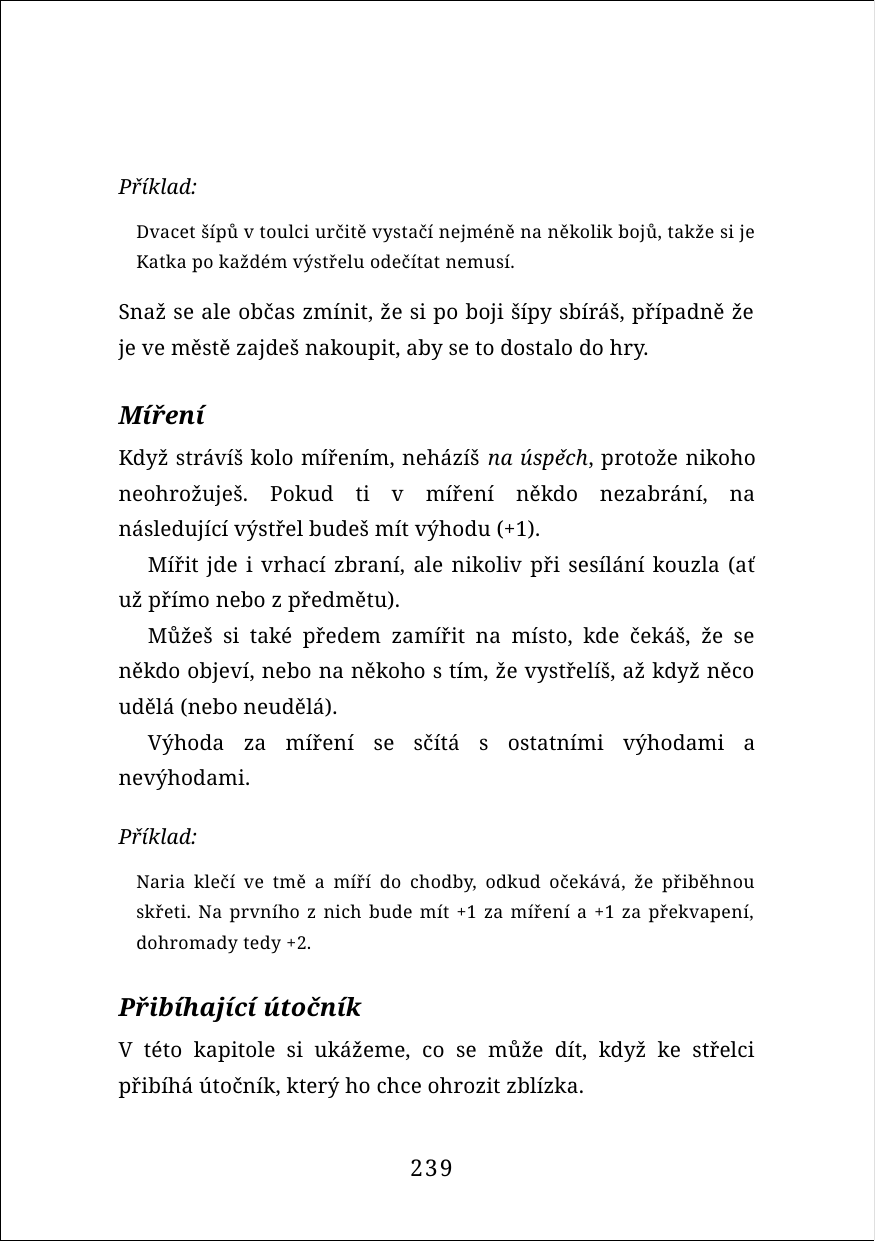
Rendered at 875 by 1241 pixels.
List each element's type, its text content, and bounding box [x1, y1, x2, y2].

subtitle Míření [118, 398, 756, 432]
text V této kapitole si ukážeme, co se může dít, když ke střelci přibíhá útočník, který ho chce ohrozit zblízka. [118, 1036, 756, 1099]
text Dvacet šípů v toulci určitě vystačí nejméně na několik bojů, takže si je Katka po každém výstřelu odečítat nemusí. [136, 219, 756, 273]
text Snaž se ale občas zmínit, že si po boji šípy sbíráš, případně že je ve městě zajdeš nakoupit, aby se to dostalo do hry. [118, 297, 756, 361]
subtitle Přibíhající útočník [118, 990, 756, 1024]
text Naria klečí ve tmě a míří do chodby, odkud očekává, že přiběhnou skřeti. Na prvního z nich bude mít +1 za míření a +1 za překvapení, dohromady tedy +2. [136, 870, 756, 954]
text Příklad: [118, 822, 756, 851]
text Když strávíš kolo mířením, neházíš na úspěch, protože nikoho neohrožuješ. Pokud ti v míření někdo nezabrání, na následující výstřel budeš mít výhodu (+1). Mířit jde i vrhací zbraní, ale nikoliv při sesílání kouzla (ať už přímo nebo z předmětu). Můžeš si také předem zamířit na místo, kde čekáš, že se někdo objeví, nebo na někoho s tím, že vystřelíš, až když něco udělá (nebo neudělá). Výhoda za míření se sčítá s ostatními výhodami a nevýhodami. [118, 443, 756, 792]
text Příklad: [118, 172, 756, 200]
